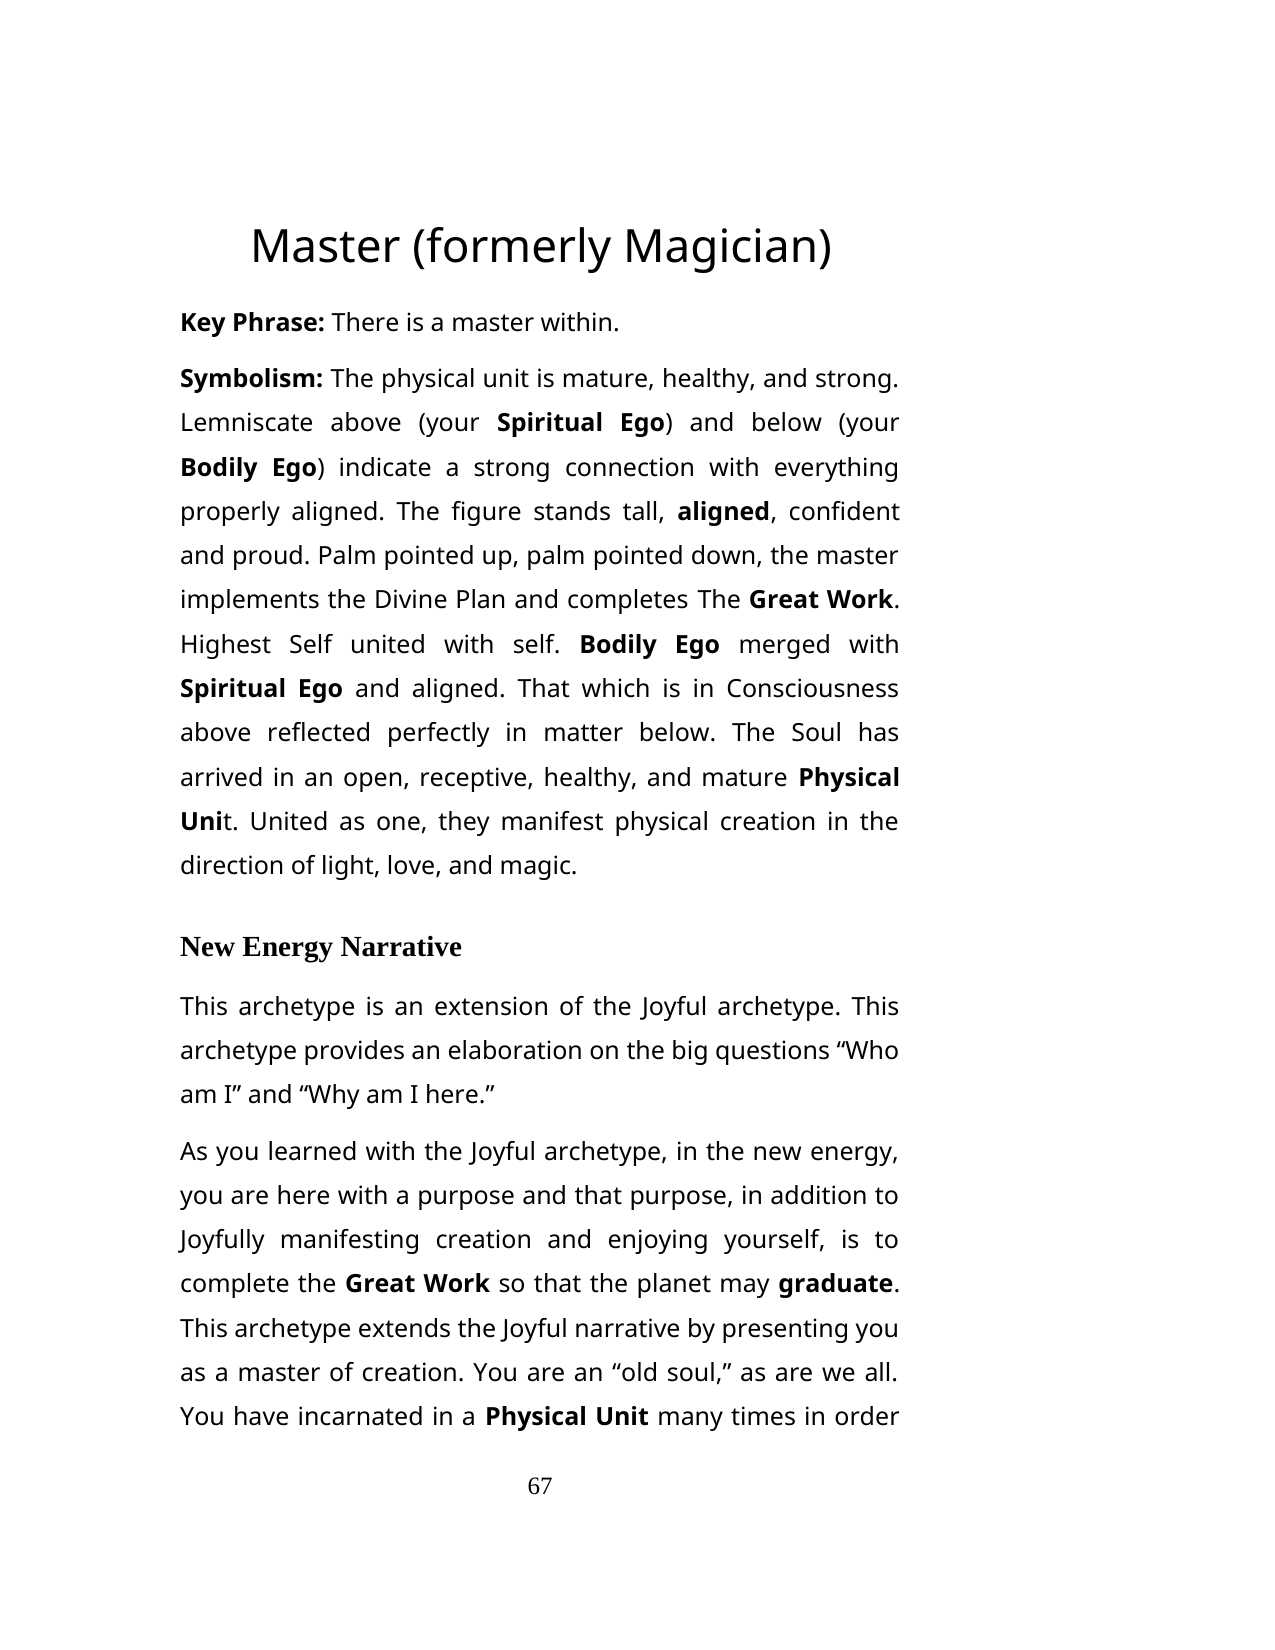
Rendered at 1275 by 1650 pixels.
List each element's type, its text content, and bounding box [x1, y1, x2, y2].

subtitle New Energy Narrative [180, 929, 900, 963]
subtitle Master (formerly Magician) [180, 213, 902, 276]
text As you learned with the Joyful archetype, in the new energy, you are here with a purpose and that purpose, in addition to Joyfully manifesting creation and enjoying yourself, is to complete the Great Work so that the planet may graduate. This archetype extends the Joyful narrative by presenting you as a master of creation. You are an “old soul,” as are we all. You have incarnated in a Physical Unit many times in order [180, 1133, 900, 1433]
text Symbolism: The physical unit is mature, healthy, and strong. Lemniscate above (your Spiritual Ego) and below (your Bodily Ego) indicate a strong connection with everything properly aligned. The figure stands tall, aligned, confident and proud. Palm pointed up, palm pointed down, the master implements the Divine Plan and completes The Great Work. Highest Self united with self. Bodily Ego merged with Spiritual Ego and aligned. That which is in Consciousness above reflected perfectly in matter below. The Soul has arrived in an open, receptive, healthy, and mature Physical Unit. United as one, they manifest physical creation in the direction of light, love, and magic. [180, 361, 900, 882]
text This archetype is an extension of the Joyful archetype. This archetype provides an elaboration on the big questions “Who am I” and “Why am I here.” [180, 988, 900, 1111]
text Key Phrase: There is a master within. [180, 304, 900, 338]
